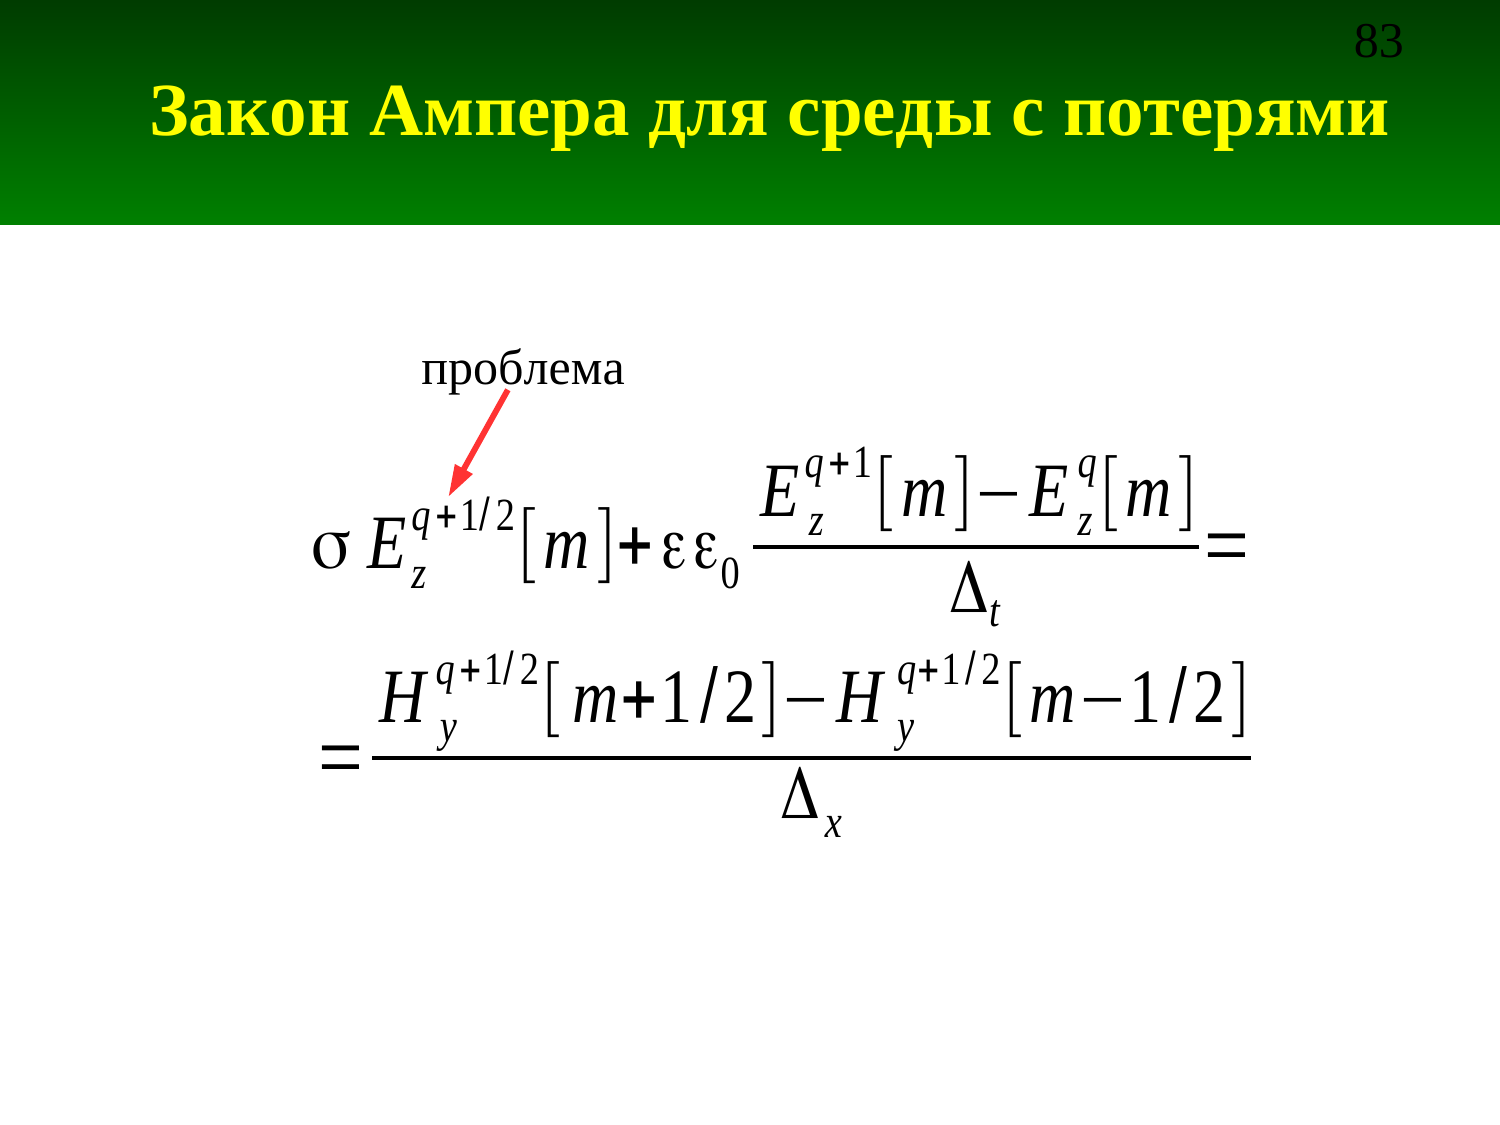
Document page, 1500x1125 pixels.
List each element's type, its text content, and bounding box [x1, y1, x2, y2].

text_box проблема [406, 326, 638, 402]
title Закон Ампера для среды с потерями [100, 7, 1441, 204]
chart [295, 434, 1271, 847]
